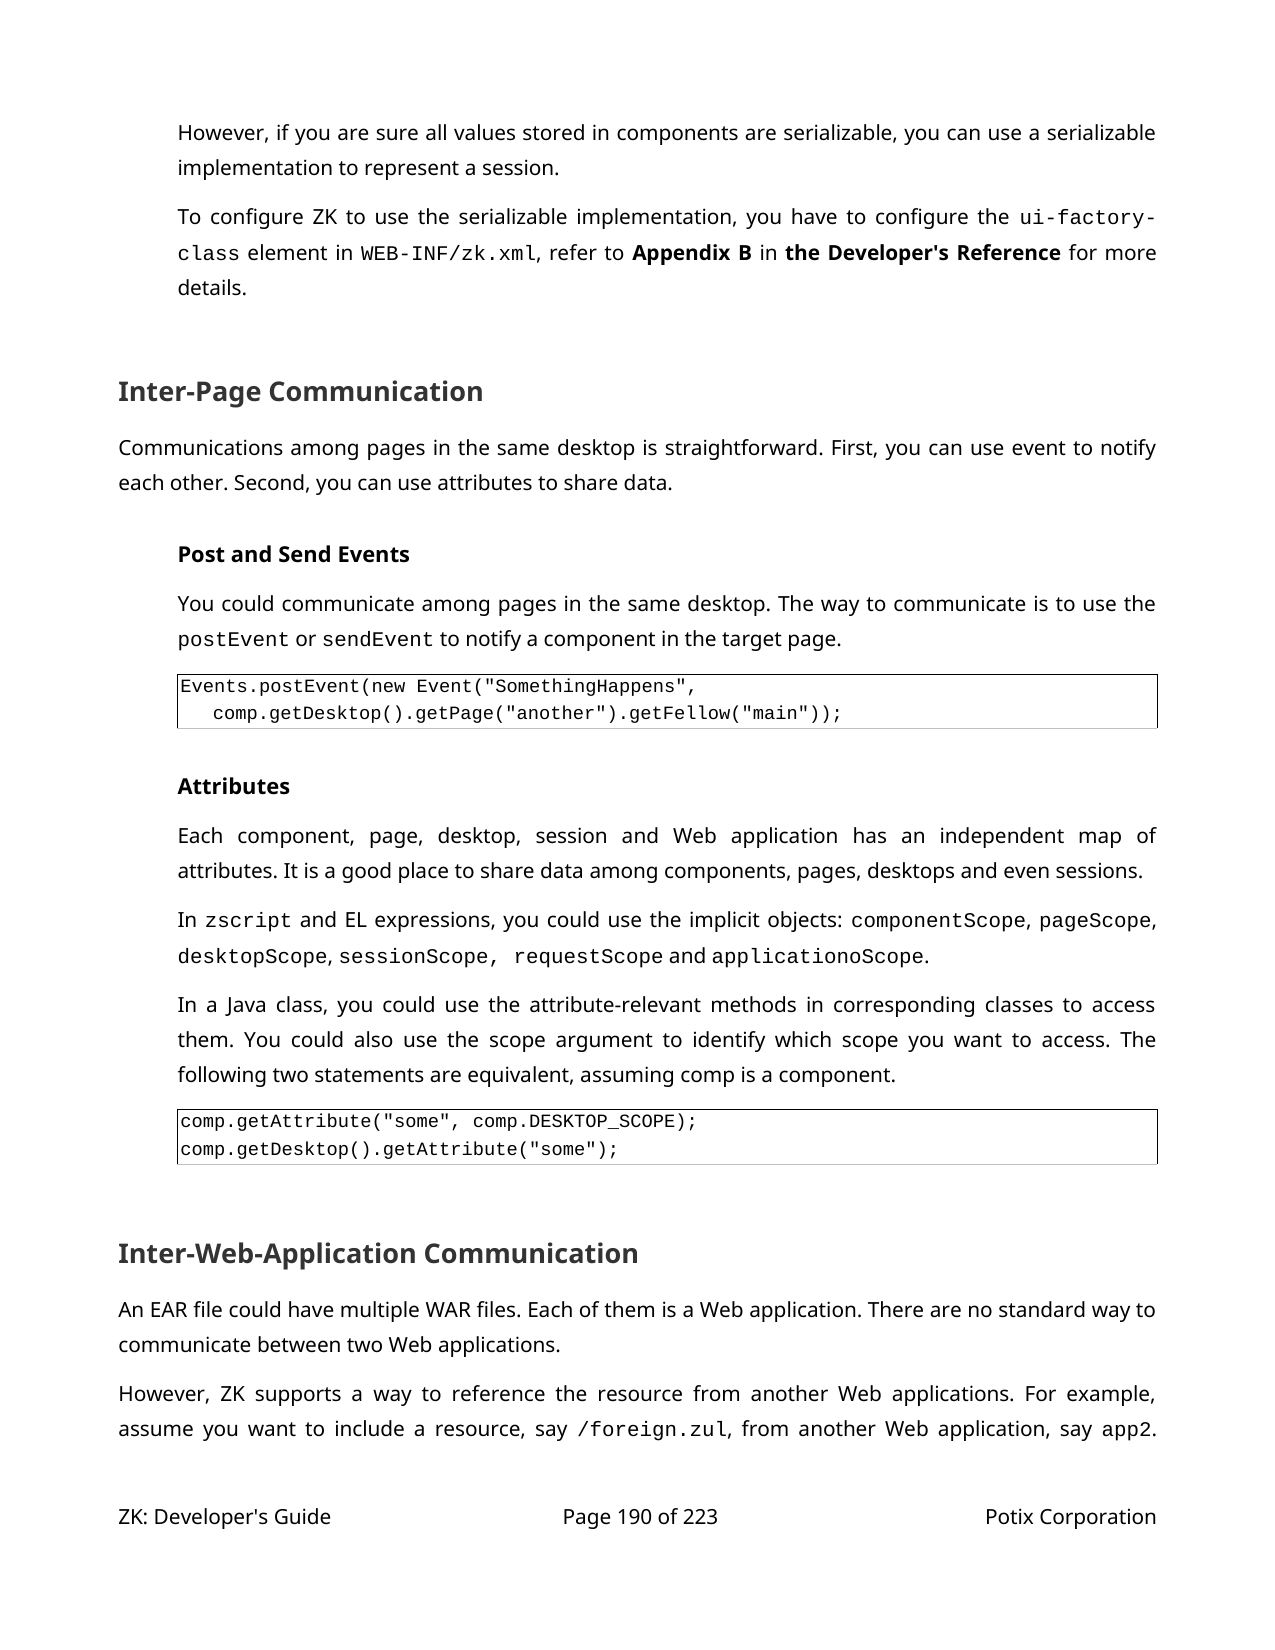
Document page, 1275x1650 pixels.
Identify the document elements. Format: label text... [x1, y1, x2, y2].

text To configure ZK to use the serializable implementation, you have to configure the ui-factory-class element in WEB-INF/zk.xml, refer to Appendix B in the Developer's Reference for more details. [177, 202, 1157, 301]
text In a Java class, you could use the attribute-relevant methods in corresponding classes to access them. You could also use the scope argument to identify which scope you want to access. The following two statements are equivalent, assuming comp is a component. [177, 990, 1157, 1089]
text Each component, page, desktop, session and Web application has an independent map of attributes. It is a good place to share data among components, pages, desktops and even sessions. [177, 821, 1157, 885]
subtitle Post and Send Events [177, 539, 1157, 569]
text You could communicate among pages in the same desktop. The way to communicate is to use the postEvent or sendEvent to notify a component in the target page. [177, 589, 1157, 653]
text Events.postEvent(new Event("SomethingHappens", [178, 675, 1157, 698]
text An EAR file could have multiple WAR files. Each of them is a Web application. There are no standard way to communicate between two Web applications. [118, 1295, 1157, 1358]
text comp.getAttribute("some", comp.DESKTOP_SCOPE); [178, 1110, 1157, 1133]
text comp.getDesktop().getPage("another").getFellow("main")); [178, 701, 1157, 728]
text In zscript and EL expressions, you could use the implicit objects: componentScope, pageScope, desktopScope, sessionScope, requestScope and applicationoScope. [177, 905, 1157, 969]
text However, if you are sure all values stored in components are serializable, you can use a serializable implementation to represent a session. [177, 118, 1157, 182]
text comp.getDesktop().getAttribute("some"); [178, 1136, 1157, 1164]
text Communications among pages in the same desktop is straightforward. First, you can use event to notify each other. Second, you can use attributes to share data. [118, 433, 1157, 496]
subtitle Inter-Page Communication [118, 372, 1157, 409]
subtitle Attributes [177, 771, 1157, 801]
subtitle Inter-Web-Application Communication [118, 1234, 1157, 1271]
text However, ZK supports a way to reference the resource from another Web applications. For example, assume you want to include a resource, say /foreign.zul, from another Web application, say app2. [118, 1379, 1157, 1443]
